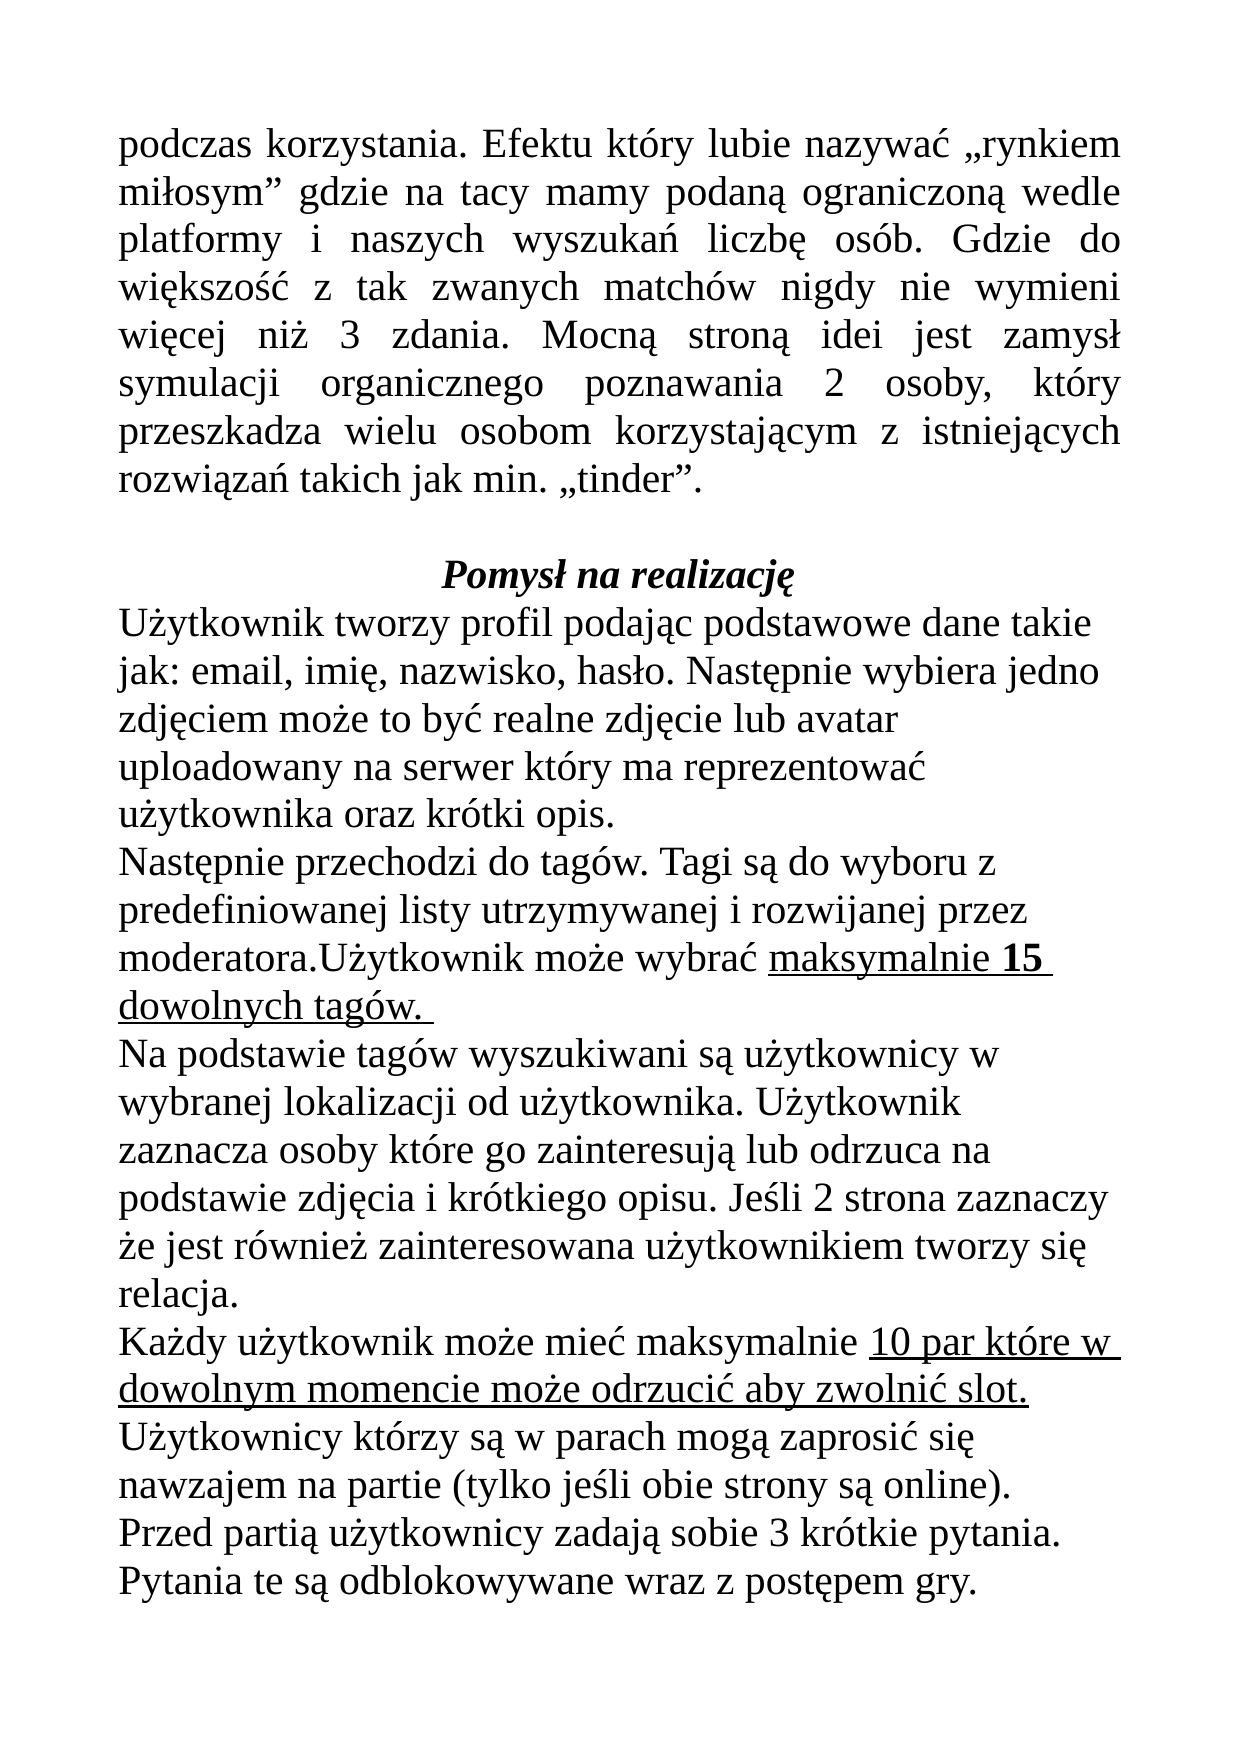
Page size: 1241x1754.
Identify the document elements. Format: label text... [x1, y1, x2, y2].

text Na podstawie tagów wyszukiwani są użytkownicy w wybranej lokalizacji od użytkownika. Użytkownik zaznacza osoby które go zainteresują lub odrzuca na podstawie zdjęcia i krótkiego opisu. Jeśli 2 strona zaznaczy że jest również zainteresowana użytkownikiem tworzy się relacja. Każdy użytkownik może mieć maksymalnie 10 par które w dowolnym momencie może odrzucić aby zwolnić slot. [118, 1028, 1122, 1412]
text Użytkownik tworzy profil podając podstawowe dane takie jak: email, imię, nazwisko, hasło. Następnie wybiera jedno zdjęciem może to być realne zdjęcie lub avatar uploadowany na serwer który ma reprezentować użytkownika oraz krótki opis. [118, 597, 1122, 837]
text Użytkownicy którzy są w parach mogą zaprosić się nawzajem na partie (tylko jeśli obie strony są online). Przed partią użytkownicy zadają sobie 3 krótkie pytania. [118, 1412, 1122, 1556]
text Pytania te są odblokowywane wraz z postępem gry. [118, 1556, 1122, 1603]
text podczas korzystania. Efektu który lubie nazywać „rynkiem miłosym” gdzie na tacy mamy podaną ograniczoną wedle platformy i naszych wyszukań liczbę osób. Gdzie do większość z tak zwanych matchów nigdy nie wymieni więcej niż 3 zdania. Mocną stroną idei jest zamysł symulacji organicznego poznawania 2 osoby, który przeszkadza wielu osobom korzystającym z istniejących rozwiązań takich jak min. „tinder”. [118, 118, 1122, 501]
text Następnie przechodzi do tagów. Tagi są do wyboru z predefiniowanej listy utrzymywanej i rozwijanej przez moderatora.Użytkownik może wybrać maksymalnie 15 dowolnych tagów. [118, 837, 1122, 1028]
text Pomysł na realizację [118, 549, 1122, 597]
